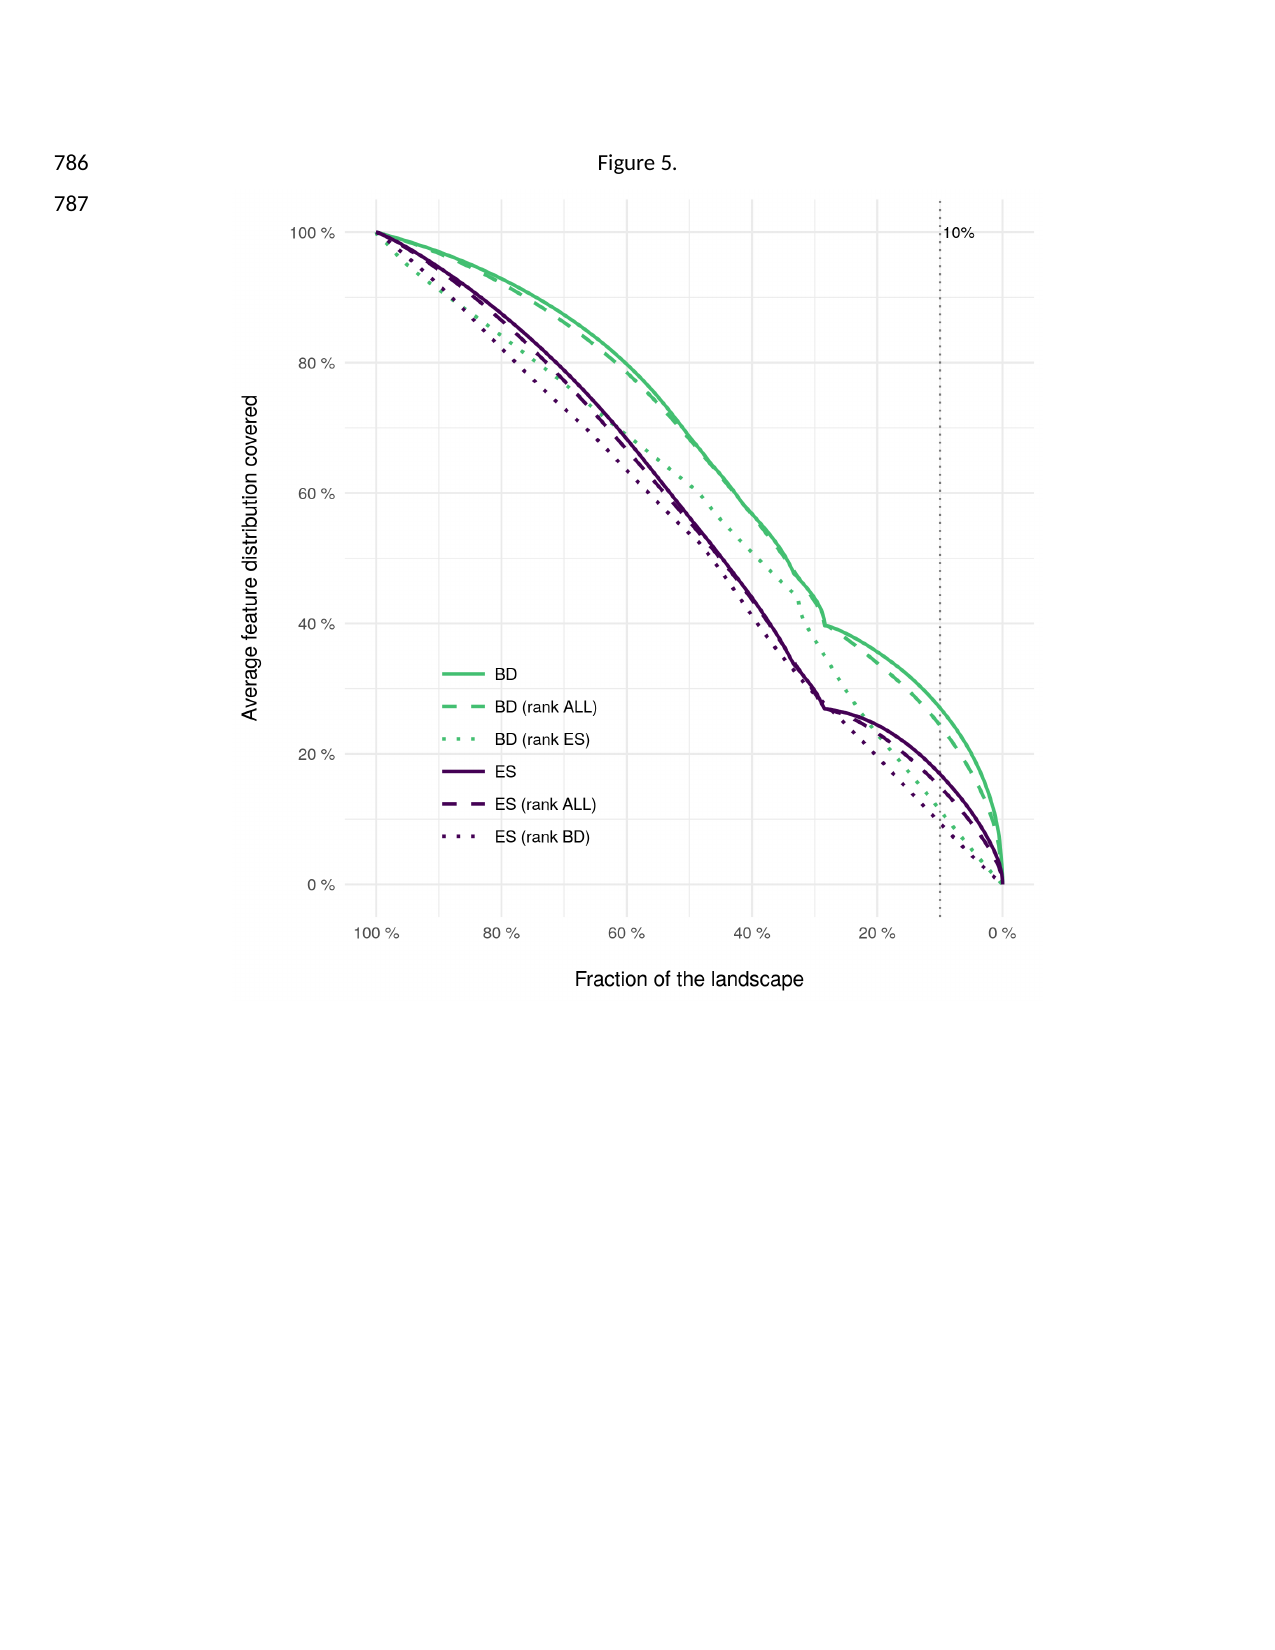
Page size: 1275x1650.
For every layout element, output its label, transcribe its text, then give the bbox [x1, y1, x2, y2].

picture [232, 189, 1044, 1001]
text Figure 5. [118, 148, 1157, 176]
